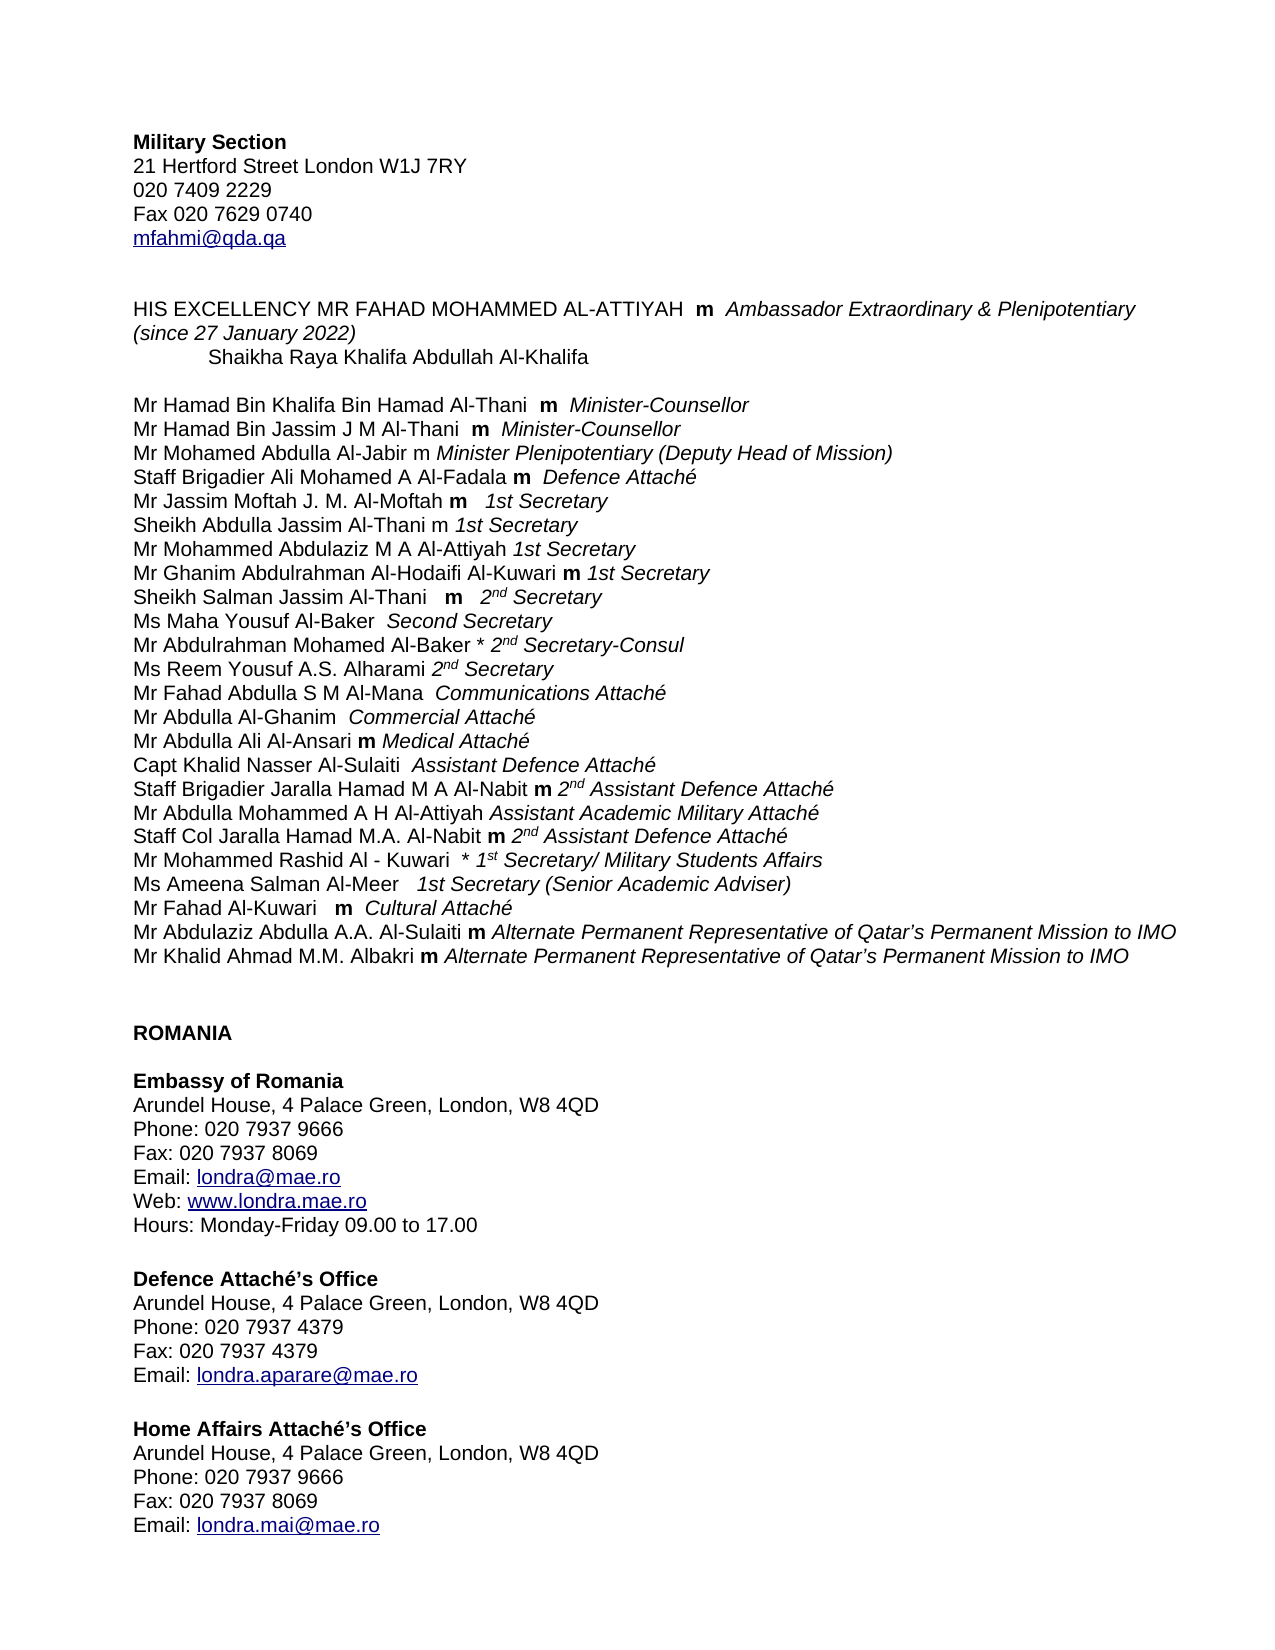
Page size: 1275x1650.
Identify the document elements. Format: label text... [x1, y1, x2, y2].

text Ms Maha Yousuf Al-Baker Second Secretary [133, 609, 1181, 633]
text 020 7409 2229 [133, 177, 1181, 201]
text Staff Brigadier Ali Mohamed A Al-Fadala m Defence Attaché [133, 465, 1181, 489]
text Hours: Monday-Friday 09.00 to 17.00 [133, 1212, 1181, 1236]
text Staff Col Jaralla Hamad M.A. Al-Nabit m 2nd Assistant Defence Attaché [133, 824, 1181, 848]
text Shaikha Raya Khalifa Abdullah Al-Khalifa [133, 345, 1181, 369]
text Mr Abdulrahman Mohamed Al-Baker * 2nd Secretary-Consul [133, 633, 1181, 657]
text Mr Ghanim Abdulrahman Al-Hodaifi Al-Kuwari m 1st Secretary [133, 561, 1181, 585]
text mfahmi@qda.qa [133, 225, 1181, 249]
text Email: londra.mai@mae.ro [133, 1513, 1181, 1537]
text Web: www.londra.mae.ro [133, 1188, 1181, 1212]
text Email: londra@mae.ro [133, 1164, 1181, 1188]
text Sheikh Salman Jassim Al-Thani m 2nd Secretary [133, 585, 1181, 609]
text Arundel House, 4 Palace Green, London, W8 4QD [133, 1093, 1181, 1117]
text Email: londra.aparare@mae.ro [133, 1363, 1181, 1387]
text Capt Khalid Nasser Al-Sulaiti Assistant Defence Attaché [133, 752, 1181, 776]
text Mr Abdulla Al-Ghanim Commercial Attaché [133, 704, 1181, 728]
text Arundel House, 4 Palace Green, London, W8 4QD [133, 1441, 1181, 1465]
text Fax: 020 7937 8069 [133, 1489, 1181, 1513]
text Phone: 020 7937 4379 [133, 1315, 1181, 1339]
text Ms Ameena Salman Al-Meer 1st Secretary (Senior Academic Adviser) [133, 872, 1181, 896]
text Mr Fahad Al-Kuwari m Cultural Attaché [133, 896, 1181, 920]
text Mr Abdulaziz Abdulla A.A. Al-Sulaiti m Alternate Permanent Representative of Qatar’s Permanent Mission to IMO [133, 920, 1181, 944]
text Mr Abdulla Ali Al-Ansari m Medical Attaché [133, 728, 1181, 752]
text Fax: 020 7937 4379 [133, 1339, 1181, 1363]
text Home Affairs Attaché’s Office [133, 1417, 1181, 1441]
text Mr Abdulla Mohammed A H Al-Attiyah Assistant Academic Military Attaché [133, 800, 1181, 824]
text Mr Mohammed Rashid Al - Kuwari * 1st Secretary/ Military Students Affairs [133, 848, 1181, 872]
text Mr Jassim Moftah J. M. Al-Moftah m 1st Secretary [133, 489, 1181, 513]
text Phone: 020 7937 9666 [133, 1465, 1181, 1489]
text Staff Brigadier Jaralla Hamad M A Al-Nabit m 2nd Assistant Defence Attaché [133, 776, 1181, 800]
text Ms Reem Yousuf A.S. Alharami 2nd Secretary [133, 657, 1181, 681]
text Embassy of Romania [133, 1069, 1181, 1093]
text Mr Mohamed Abdulla Al-Jabir m Minister Plenipotentiary (Deputy Head of Mission) [133, 441, 1181, 465]
text Fax 020 7629 0740 [133, 201, 1181, 225]
text 21 Hertford Street London W1J 7RY [133, 153, 1181, 177]
text Sheikh Abdulla Jassim Al-Thani m 1st Secretary [133, 513, 1181, 537]
text Mr Mohammed Abdulaziz M A Al-Attiyah 1st Secretary [133, 537, 1181, 561]
text Phone: 020 7937 9666 [133, 1117, 1181, 1141]
text Mr Hamad Bin Jassim J M Al-Thani m Minister-Counsellor [133, 417, 1181, 441]
text Military Section [133, 129, 1181, 153]
text Defence Attaché’s Office [133, 1267, 1181, 1291]
text Mr Hamad Bin Khalifa Bin Hamad Al-Thani m Minister-Counsellor [133, 393, 1181, 417]
text HIS EXCELLENCY MR FAHAD MOHAMMED AL-ATTIYAH m Ambassador Extraordinary & Plenipotentiary (since 27 January 2022) [133, 297, 1181, 345]
text Arundel House, 4 Palace Green, London, W8 4QD [133, 1291, 1181, 1315]
text Fax: 020 7937 8069 [133, 1141, 1181, 1164]
subtitle ROMANIA [133, 1021, 1181, 1045]
text Mr Khalid Ahmad M.M. Albakri m Alternate Permanent Representative of Qatar’s Permanent Mission to IMO [133, 944, 1181, 968]
text Mr Fahad Abdulla S M Al-Mana Communications Attaché [133, 681, 1181, 704]
